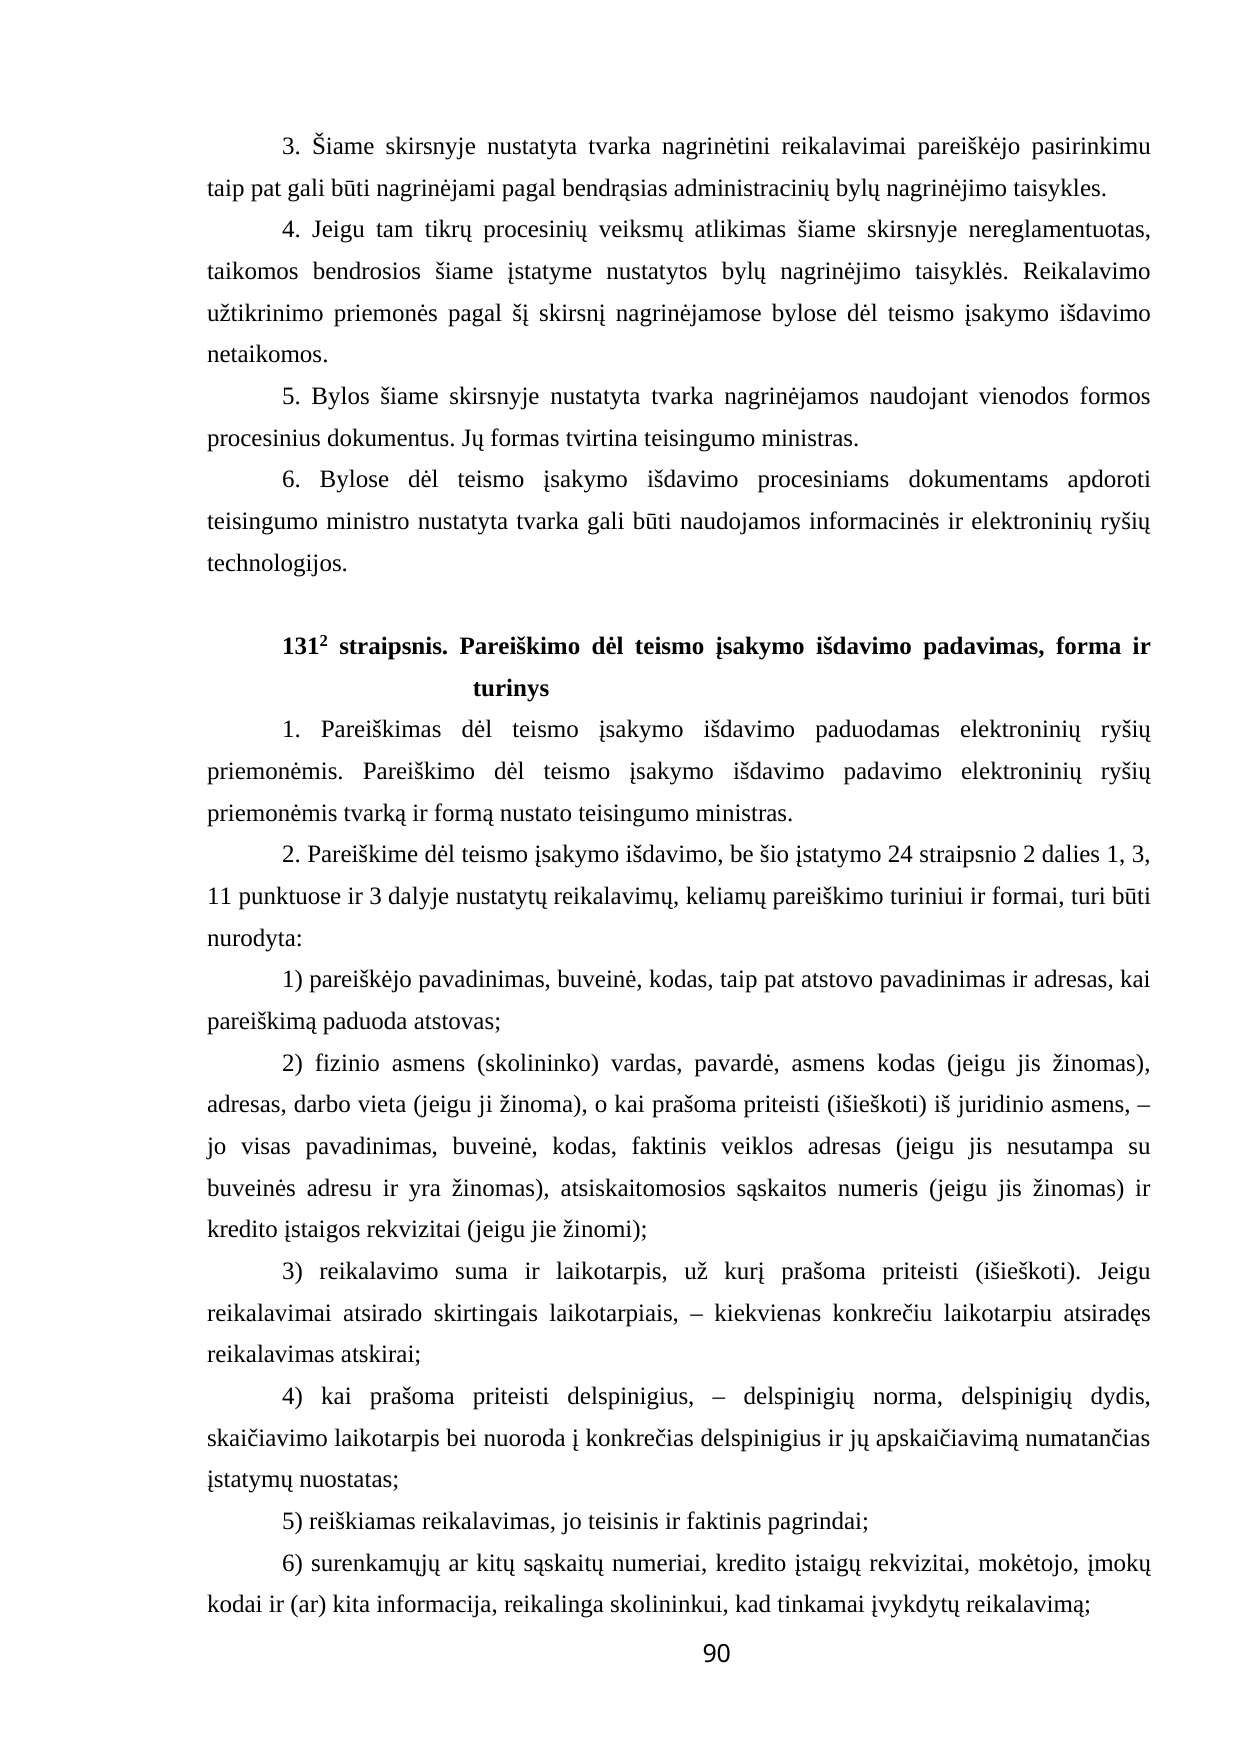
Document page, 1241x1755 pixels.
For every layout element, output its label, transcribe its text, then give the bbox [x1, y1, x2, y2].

text 1312 straipsnis. Pareiškimo dėl teismo įsakymo išdavimo padavimas, forma ir turinys [282, 618, 1152, 701]
text 5. Bylos šiame skirsnyje nustatyta tvarka nagrinėjamos naudojant vienodos formos procesinius dokumentus. Jų formas tvirtina teisingumo ministras. [207, 368, 1152, 451]
text 6) surenkamųjų ar kitų sąskaitų numeriai, kredito įstaigų rekvizitai, mokėtojo, įmokų kodai ir (ar) kita informacija, reikalinga skolininkui, kad tinkamai įvykdytų reikalavimą; [207, 1535, 1152, 1618]
text 4) kai prašoma priteisti delspinigius, – delspinigių norma, delspinigių dydis, skaičiavimo laikotarpis bei nuoroda į konkrečias delspinigius ir jų apskaičiavimą numatančias įstatymų nuostatas; [207, 1368, 1152, 1493]
text 1) pareiškėjo pavadinimas, buveinė, kodas, taip pat atstovo pavadinimas ir adresas, kai pareiškimą paduoda atstovas; [207, 951, 1152, 1035]
text 3) reikalavimo suma ir laikotarpis, už kurį prašoma priteisti (išieškoti). Jeigu reikalavimai atsirado skirtingais laikotarpiais, – kiekvienas konkrečiu laikotarpiu atsiradęs reikalavimas atskirai; [207, 1243, 1152, 1368]
text 4. Jeigu tam tikrų procesinių veiksmų atlikimas šiame skirsnyje nereglamentuotas, taikomos bendrosios šiame įstatyme nustatytos bylų nagrinėjimo taisyklės. Reikalavimo užtikrinimo priemonės pagal šį skirsnį nagrinėjamose bylose dėl teismo įsakymo išdavimo netaikomos. [207, 201, 1152, 368]
text 2. Pareiškime dėl teismo įsakymo išdavimo, be šio įstatymo 24 straipsnio 2 dalies 1, 3, 11 punktuose ir 3 dalyje nustatytų reikalavimų, keliamų pareiškimo turiniui ir formai, turi būti nurodyta: [207, 826, 1152, 951]
text 5) reiškiamas reikalavimas, jo teisinis ir faktinis pagrindai; [207, 1493, 1152, 1535]
text 1. Pareiškimas dėl teismo įsakymo išdavimo paduodamas elektroninių ryšių priemonėmis. Pareiškimo dėl teismo įsakymo išdavimo padavimo elektroninių ryšių priemonėmis tvarką ir formą nustato teisingumo ministras. [207, 701, 1152, 826]
text 3. Šiame skirsnyje nustatyta tvarka nagrinėtini reikalavimai pareiškėjo pasirinkimu taip pat gali būti nagrinėjami pagal bendrąsias administracinių bylų nagrinėjimo taisykles. [207, 118, 1152, 201]
text 2) fizinio asmens (skolininko) vardas, pavardė, asmens kodas (jeigu jis žinomas), adresas, darbo vieta (jeigu ji žinoma), o kai prašoma priteisti (išieškoti) iš juridinio asmens, – jo visas pavadinimas, buveinė, kodas, faktinis veiklos adresas (jeigu jis nesutampa su buveinės adresu ir yra žinomas), atsiskaitomosios sąskaitos numeris (jeigu jis žinomas) ir kredito įstaigos rekvizitai (jeigu jie žinomi); [207, 1035, 1152, 1243]
text 6. Bylose dėl teismo įsakymo išdavimo procesiniams dokumentams apdoroti teisingumo ministro nustatyta tvarka gali būti naudojamos informacinės ir elektroninių ryšių technologijos. [207, 451, 1152, 576]
